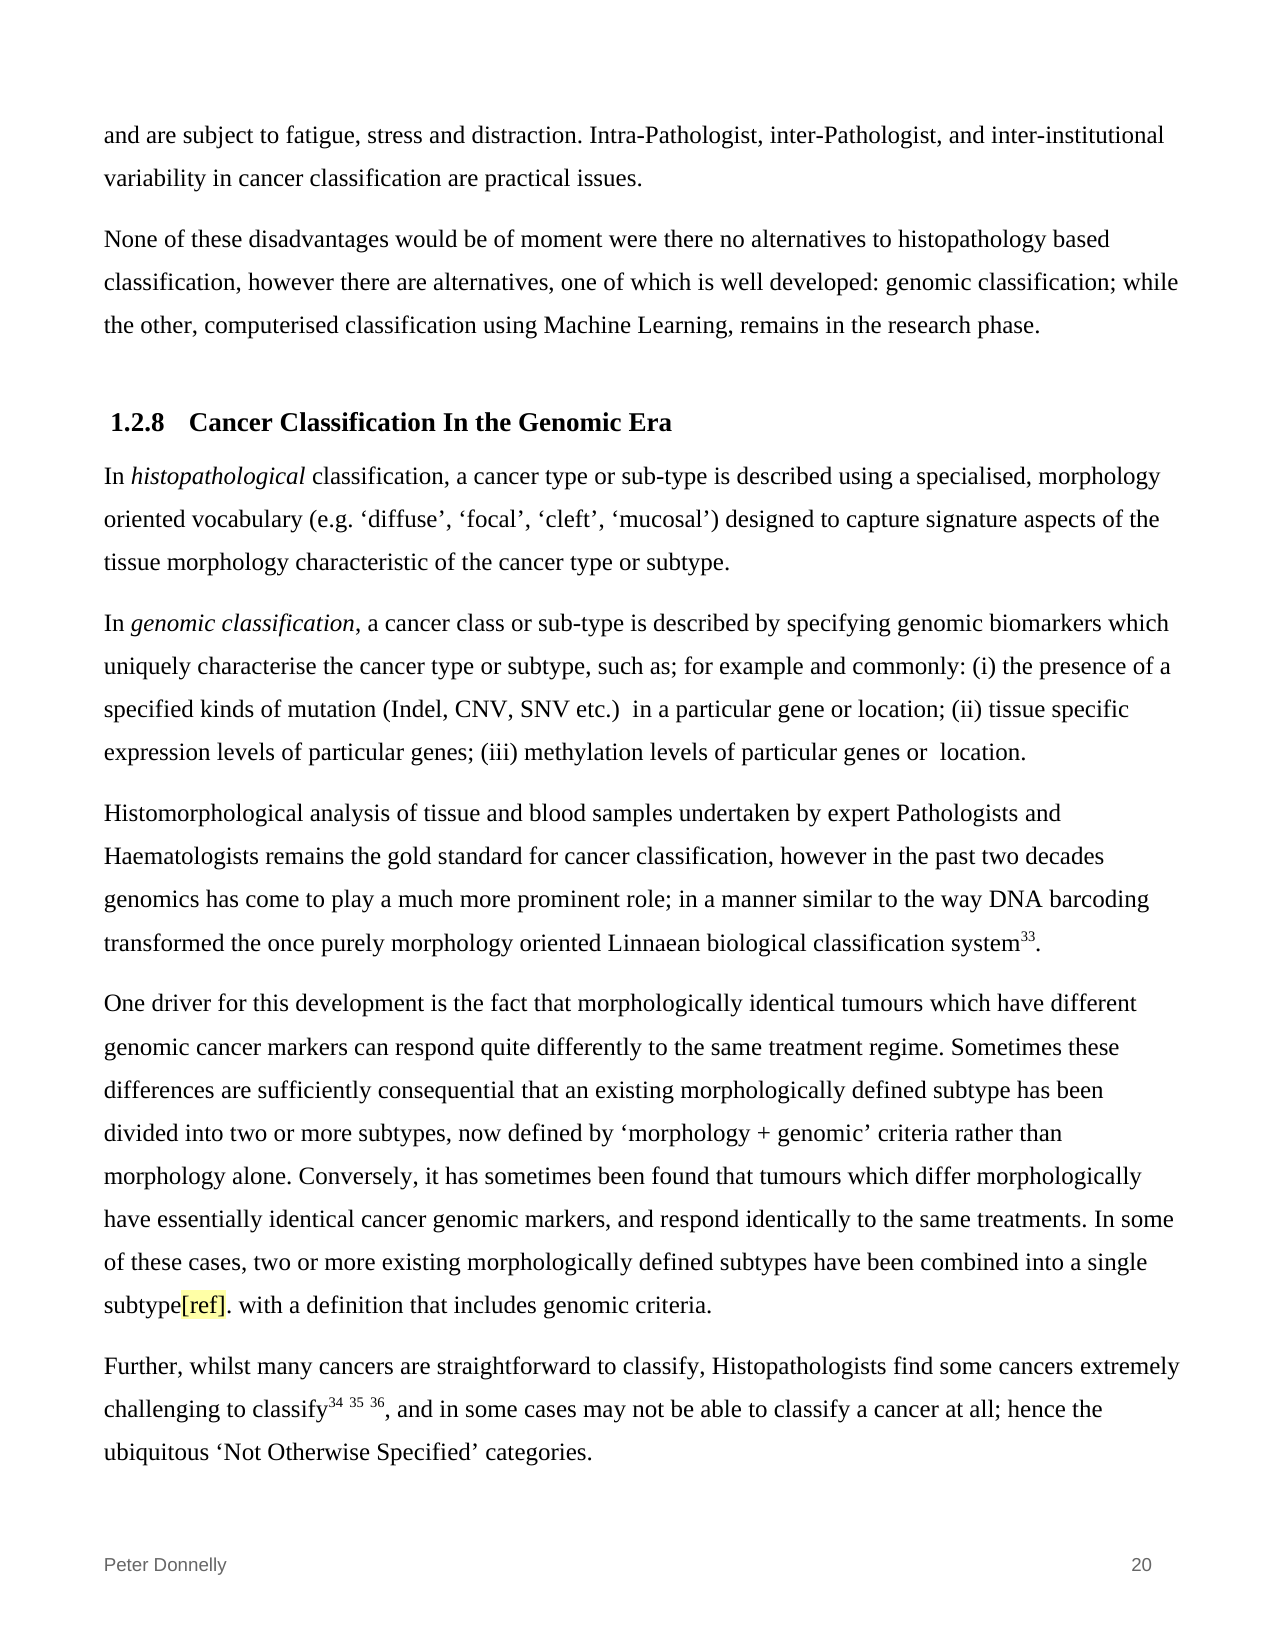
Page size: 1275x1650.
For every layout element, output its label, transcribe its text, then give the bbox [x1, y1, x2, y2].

text None of these disadvantages would be of moment were there no alternatives to histopathology based classification, however there are alternatives, one of which is well developed: genomic classification; while the other, computerised classification using Machine Learning, remains in the research phase. [103, 224, 1181, 339]
text Histomorphological analysis of tissue and blood samples undertaken by expert Pathologists and Haematologists remains the gold standard for cancer classification, however in the past two decades genomics has come to play a much more prominent role; in a manner similar to the way DNA barcoding transformed the once purely morphology oriented Linnaean biological classification system. [103, 798, 1181, 956]
text One driver for this development is the fact that morphologically identical tumours which have different genomic cancer markers can respond quite differently to the same treatment regime. Sometimes these differences are sufficiently consequential that an existing morphologically defined subtype has been divided into two or more subtypes, now defined by ‘morphology + genomic’ criteria rather than morphology alone. Conversely, it has sometimes been found that tumours which differ morphologically have essentially identical cancer genomic markers, and respond identically to the same treatments. In some of these cases, two or more existing morphologically defined subtypes have been combined into a single subtype[ref]. with a definition that includes genomic criteria. [103, 988, 1181, 1319]
text Further, whilst many cancers are straightforward to classify, Histopathologists find some cancers extremely challenging to classify , and in some cases may not be able to classify a cancer at all; hence the ubiquitous ‘Not Otherwise Specified’ categories. [103, 1351, 1181, 1466]
text In genomic classification, a cancer class or sub-type is described by specifying genomic biomarkers which uniquely characterise the cancer type or subtype, such as; for example and commonly: (i) the presence of a specified kinds of mutation (Indel, CNV, SNV etc.) in a particular gene or location; (ii) tissue specific expression levels of particular genes; (iii) methylation levels of particular genes or location. [103, 608, 1181, 766]
subtitle Cancer Classification In the Genomic Era [103, 406, 1181, 437]
text In histopathological classification, a cancer type or sub-type is described using a specialised, morphology oriented vocabulary (e.g. ‘diffuse’, ‘focal’, ‘cleft’, ‘mucosal’) designed to capture signature aspects of the tissue morphology characteristic of the cancer type or subtype. [103, 461, 1181, 576]
text and are subject to fatigue, stress and distraction. Intra-Pathologist, inter-Pathologist, and inter-institutional variability in cancer classification are practical issues. [103, 120, 1181, 192]
